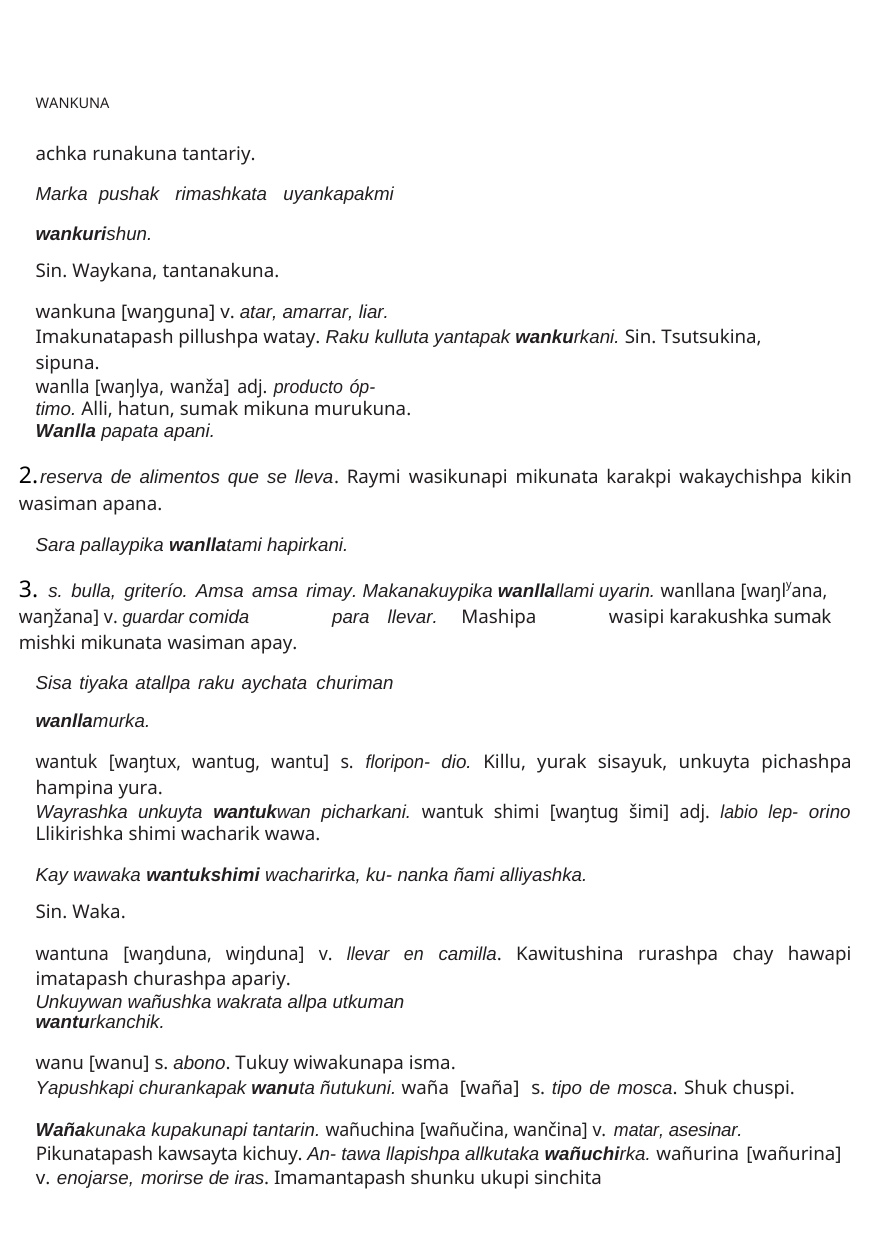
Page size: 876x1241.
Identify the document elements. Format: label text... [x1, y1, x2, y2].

text Yapushkapi churankapak wanuta ñutukuni. waña [waña] s. tipo de mosca. Shuk chuspi. [35, 1076, 852, 1099]
list reserva de alimentos que se lleva. Raymi wasikunapi mikunata karakpi wakaychishpa kikin wasiman apana. [19, 459, 852, 516]
text Sin. Waka. [35, 903, 856, 923]
text Unkuywan wañushka wakrata allpa utkuman [35, 991, 856, 1012]
text wanturkanchik. [35, 1013, 856, 1033]
text Sisa tiyaka atallpa raku aychata churiman [35, 672, 856, 694]
text Wanlla papata apani. [35, 420, 856, 442]
text wantuna [waŋduna, wiŋduna] v. llevar en camilla. Kawitushina rurashpa chay hawapi imatapash churashpa apariy. [35, 940, 852, 991]
text WANKUNA [35, 93, 856, 113]
text wanu [wanu] s. abono. Tukuy wiwakunapa isma. [35, 1050, 852, 1074]
list s. bulla, griterío. Amsa amsa rimay. Makanakuypika wanllallami uyarin. wanllana [waŋlyana, waŋžana] v. guardar comida para llevar. Mashipa wasipi karakushka sumak mishki mikunata wasiman apay. [19, 572, 852, 655]
text achka runakuna tantariy. [35, 140, 856, 166]
text wanllamurka. [35, 711, 856, 732]
text Sin. Waykana, tantanakuna. [35, 261, 856, 282]
text wankuna [waŋguna] v. atar, amarrar, liar. [35, 299, 856, 324]
text wankurishun. [35, 222, 856, 244]
text Sara pallaypika wanllatami hapirkani. [35, 533, 856, 555]
text Marka pushak rimashkata uyankapakmi [35, 183, 856, 205]
text Imakunatapash pillushpa watay. Raku kulluta yantapak wankurkani. Sin. Tsutsukina, sipuna. [35, 324, 791, 375]
text wantuk [waŋtux, wantug, wantu] s. floripon- dio. Killu, yurak sisayuk, unkuyta pichashpa hampina yura. [35, 748, 852, 799]
text Wañakunaka kupakunapi tantarin. wañuchina [wañučina, wančina] v. matar, asesinar. Pikunatapash kawsayta kichuy. An- tawa llapishpa allkutaka wañuchirka. wañurina [wañurina] v. enojarse, morirse de iras. Imamantapash shunku ukupi sinchita [35, 1117, 854, 1190]
text Wayrashka unkuyta wantukwan picharkani. wantuk shimi [waŋtug šimi] adj. labio lep- orino Llikirishka shimi wacharik wawa. [35, 800, 852, 846]
text timo. Alli, hatun, sumak mikuna murukuna. [35, 398, 856, 419]
text wanlla [waŋlya, wanža] adj. producto óp- [35, 375, 856, 398]
text Kay wawaka wantukshimi wacharirka, ku- nanka ñami alliyashka. [35, 864, 852, 886]
